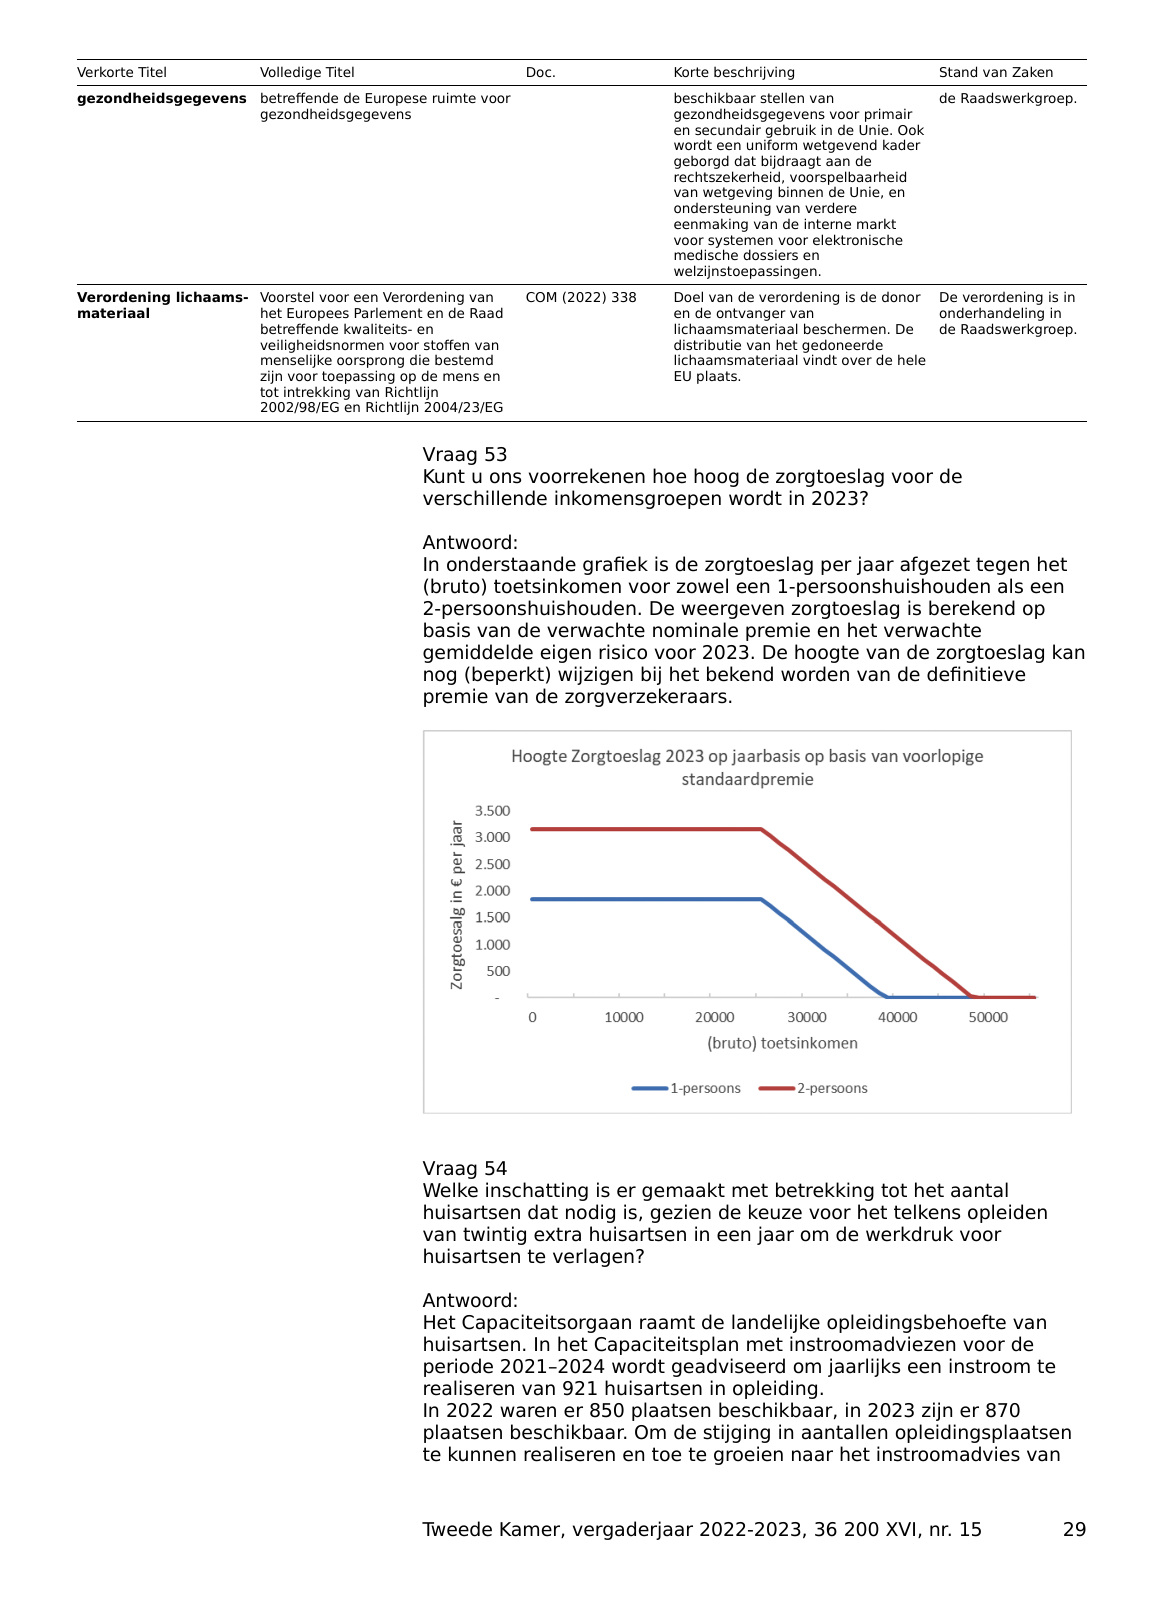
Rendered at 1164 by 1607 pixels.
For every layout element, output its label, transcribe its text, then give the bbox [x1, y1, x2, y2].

text Antwoord: [422, 1290, 1087, 1312]
table_cell de Raadswerkgroep. [933, 86, 1087, 284]
table_cell Voorstel voor een Verordening van het Europees Parlement en de Raad betreffende kwaliteits- en veiligheidsnormen voor stoffen van menselijke oorsprong die bestemd zijn voor toepassing op de mens en tot intrekking van Richtlijn 2002/98/EG en Richtlijn 2004/23/EG [254, 285, 520, 421]
text Kunt u ons voorrekenen hoe hoog de zorgtoeslag voor de verschillende inkomensgroepen wordt in 2023? [422, 466, 1087, 510]
text In onderstaande grafiek is de zorgtoeslag per jaar afgezet tegen het (bruto) toetsinkomen voor zowel een 1-persoonshuishouden als een 2-persoonshuishouden. De weergeven zorgtoeslag is berekend op basis van de verwachte nominale premie en het verwachte gemiddelde eigen risico voor 2023. De hoogte van de zorgtoeslag kan nog (beperkt) wijzigen bij het bekend worden van de definitieve premie van de zorgverzekeraars. [422, 554, 1087, 708]
table_cell betreffende de Europese ruimte voor gezondheidsgegevens [254, 86, 520, 284]
table_cell beschikbaar stellen van gezondheidsgegevens voor primair en secundair gebruik in de Unie. Ook wordt een uniform wetgevend kader geborgd dat bijdraagt aan de rechtszekerheid, voorspelbaarheid van wetgeving binnen de Unie, en ondersteuning van verdere eenmaking van de interne markt voor systemen voor elektronische medische dossiers en welzijnstoepassingen. [667, 86, 933, 284]
table_header Korte beschrijving [667, 60, 933, 85]
text Antwoord: [422, 532, 1087, 554]
table_cell Doel van de verordening is de donor en de ontvanger van lichaamsmateriaal beschermen. De distributie van het gedoneerde lichaamsmateriaal vindt over de hele EU plaats. [667, 285, 933, 421]
table_cell gezondheidsgegevens [77, 86, 254, 284]
table_header Verkorte Titel [77, 60, 254, 85]
picture [422, 730, 1072, 1114]
table_header Doc. [520, 60, 667, 85]
table_header Stand van Zaken [933, 60, 1087, 85]
table_cell De verordening is in onderhandeling in de Raadswerkgroep. [933, 285, 1087, 421]
table_header Volledige Titel [254, 60, 520, 85]
text Welke inschatting is er gemaakt met betrekking tot het aantal huisartsen dat nodig is, gezien de keuze voor het telkens opleiden van twintig extra huisartsen in een jaar om de werkdruk voor huisartsen te verlagen? [422, 1180, 1087, 1268]
table_cell [520, 86, 667, 284]
text Vraag 53 [422, 444, 1087, 466]
table_cell Verordening lichaams-materiaal [77, 285, 254, 421]
text Vraag 54 [422, 1158, 1087, 1180]
table_cell COM (2022) 338 [520, 285, 667, 421]
text Het Capaciteitsorgaan raamt de landelijke opleidingsbehoefte van huisartsen. In het Capaciteitsplan met instroomadviezen voor de periode 2021–2024 wordt geadviseerd om jaarlijks een instroom te realiseren van 921 huisartsen in opleiding. [422, 1312, 1087, 1400]
text In 2022 waren er 850 plaatsen beschikbaar, in 2023 zijn er 870 plaatsen beschikbaar. Om de stijging in aantallen opleidingsplaatsen te kunnen realiseren en toe te groeien naar het instroomadvies van [422, 1400, 1087, 1466]
